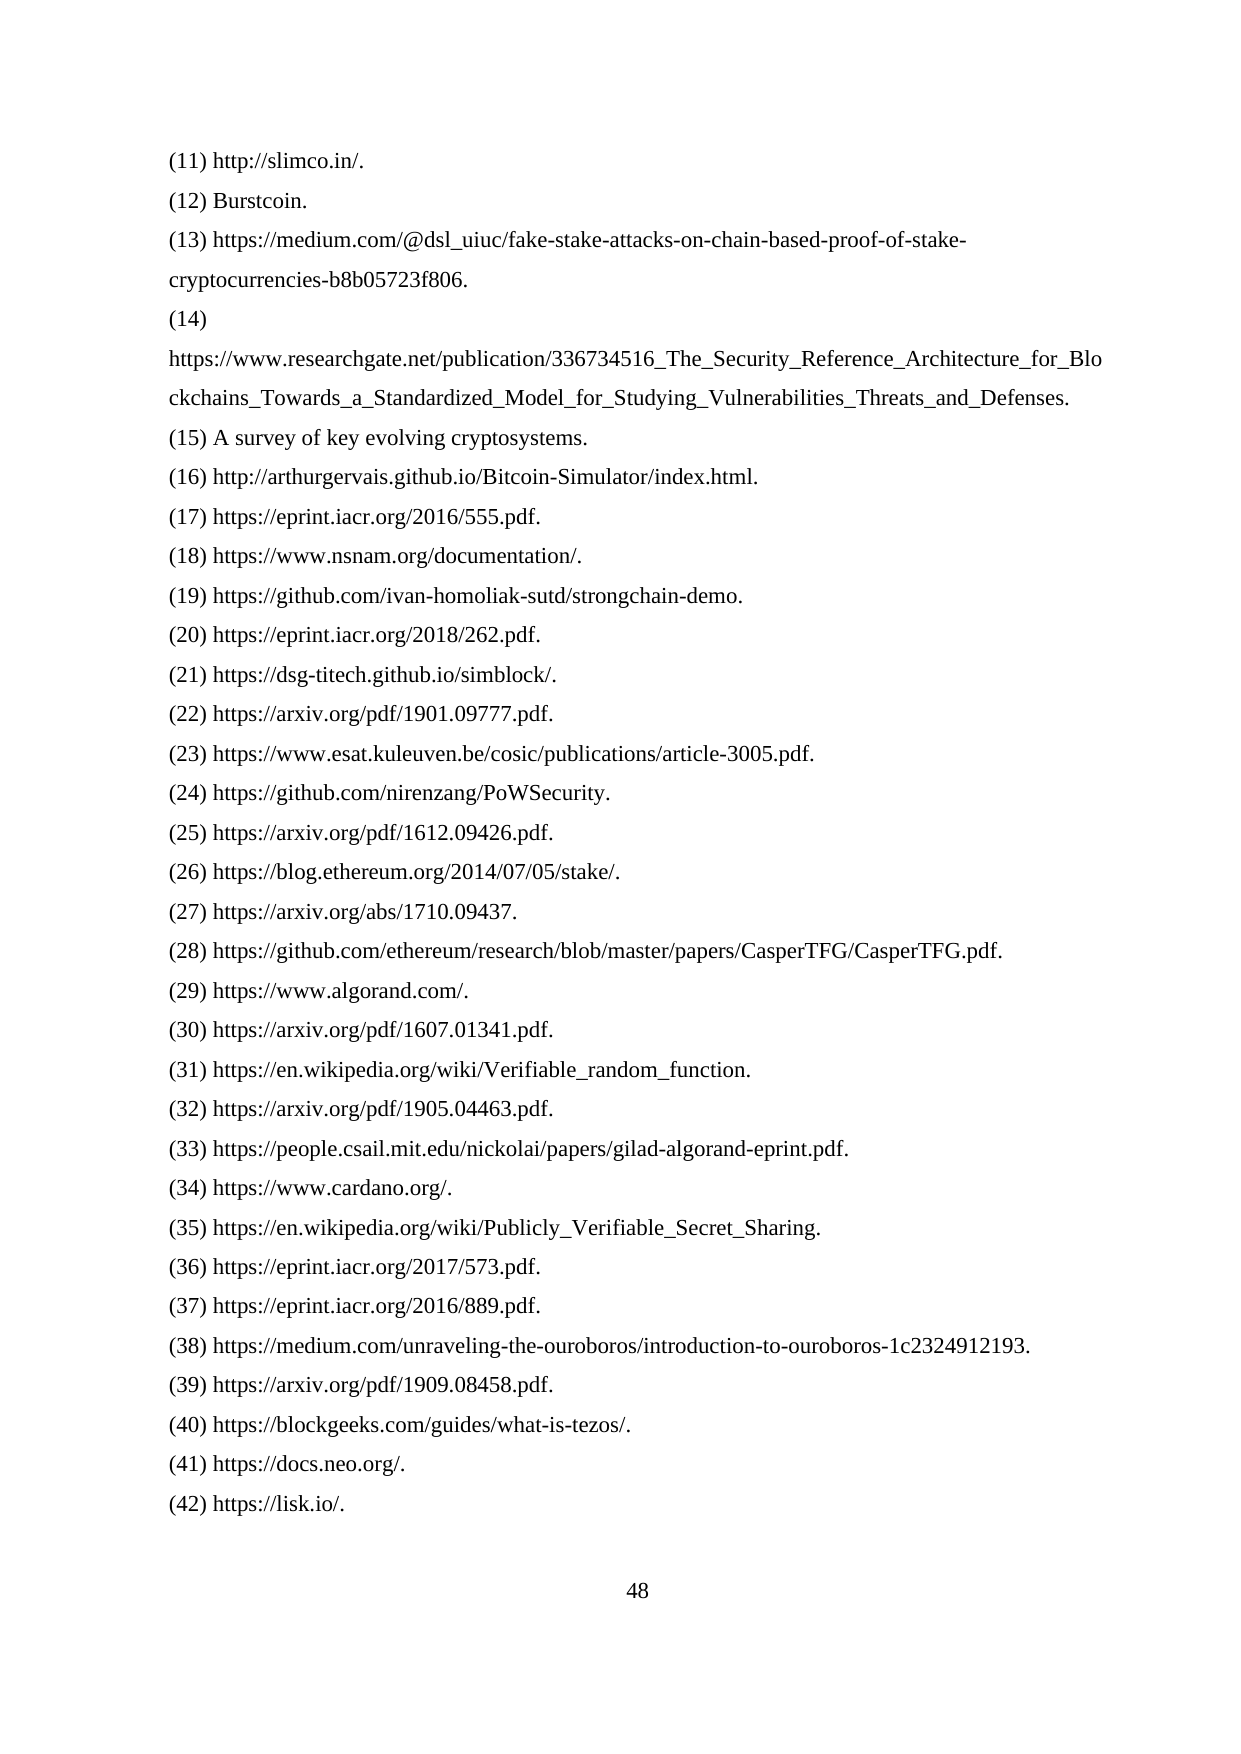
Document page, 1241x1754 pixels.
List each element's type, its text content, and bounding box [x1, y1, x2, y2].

text (18) https://www.nsnam.org/documentation/. [169, 542, 1106, 569]
text (38) https://medium.com/unraveling-the-ouroboros/introduction-to-ouroboros-1c2324912193. [169, 1332, 1106, 1358]
text (37) https://eprint.iacr.org/2016/889.pdf. [169, 1292, 1106, 1319]
text (40) https://blockgeeks.com/guides/what-is-tezos/. [169, 1411, 1106, 1437]
text (41) https://docs.neo.org/. [169, 1450, 1106, 1477]
text (30) https://arxiv.org/pdf/1607.01341.pdf. [169, 1016, 1106, 1042]
text (14) https://www.researchgate.net/publication/336734516_The_Security_Reference_Architecture_for_Blockchains_Towards_a_Standardized_Model_for_Studying_Vulnerabilities_Threats_and_Defenses. [169, 306, 1106, 411]
text (42) https://lisk.io/. [169, 1490, 1106, 1516]
text (11) http://slimco.in/. [169, 148, 1106, 174]
text (33) https://people.csail.mit.edu/nickolai/papers/gilad-algorand-eprint.pdf. [169, 1134, 1106, 1161]
text (32) https://arxiv.org/pdf/1905.04463.pdf. [169, 1095, 1106, 1121]
text (20) https://eprint.iacr.org/2018/262.pdf. [169, 621, 1106, 648]
text (22) https://arxiv.org/pdf/1901.09777.pdf. [169, 700, 1106, 727]
text (21) https://dsg-titech.github.io/simblock/. [169, 661, 1106, 687]
text (31) https://en.wikipedia.org/wiki/Verifiable_random_function. [169, 1056, 1106, 1082]
text (26) https://blog.ethereum.org/2014/07/05/stake/. [169, 858, 1106, 884]
text (13) https://medium.com/@dsl_uiuc/fake-stake-attacks-on-chain-based-proof-of-stake-cryptocurrencies-b8b05723f806. [169, 227, 1106, 292]
text (27) https://arxiv.org/abs/1710.09437. [169, 898, 1106, 924]
text (36) https://eprint.iacr.org/2017/573.pdf. [169, 1253, 1106, 1279]
text (35) https://en.wikipedia.org/wiki/Publicly_Verifiable_Secret_Sharing. [169, 1213, 1106, 1240]
text (25) https://arxiv.org/pdf/1612.09426.pdf. [169, 819, 1106, 845]
text (17) https://eprint.iacr.org/2016/555.pdf. [169, 503, 1106, 529]
text (12) Burstcoin. [169, 187, 1106, 213]
text (29) https://www.algorand.com/. [169, 977, 1106, 1003]
text (16) http://arthurgervais.github.io/Bitcoin-Simulator/index.html. [169, 463, 1106, 490]
text (39) https://arxiv.org/pdf/1909.08458.pdf. [169, 1371, 1106, 1398]
text (28) https://github.com/ethereum/research/blob/master/papers/CasperTFG/CasperTFG.pdf. [169, 937, 1106, 963]
text (23) https://www.esat.kuleuven.be/cosic/publications/article-3005.pdf. [169, 740, 1106, 766]
text (24) https://github.com/nirenzang/PoWSecurity. [169, 779, 1106, 806]
text (19) https://github.com/ivan-homoliak-sutd/strongchain-demo. [169, 582, 1106, 608]
text (15) A survey of key evolving cryptosystems. [169, 424, 1106, 450]
text (34) https://www.cardano.org/. [169, 1174, 1106, 1200]
